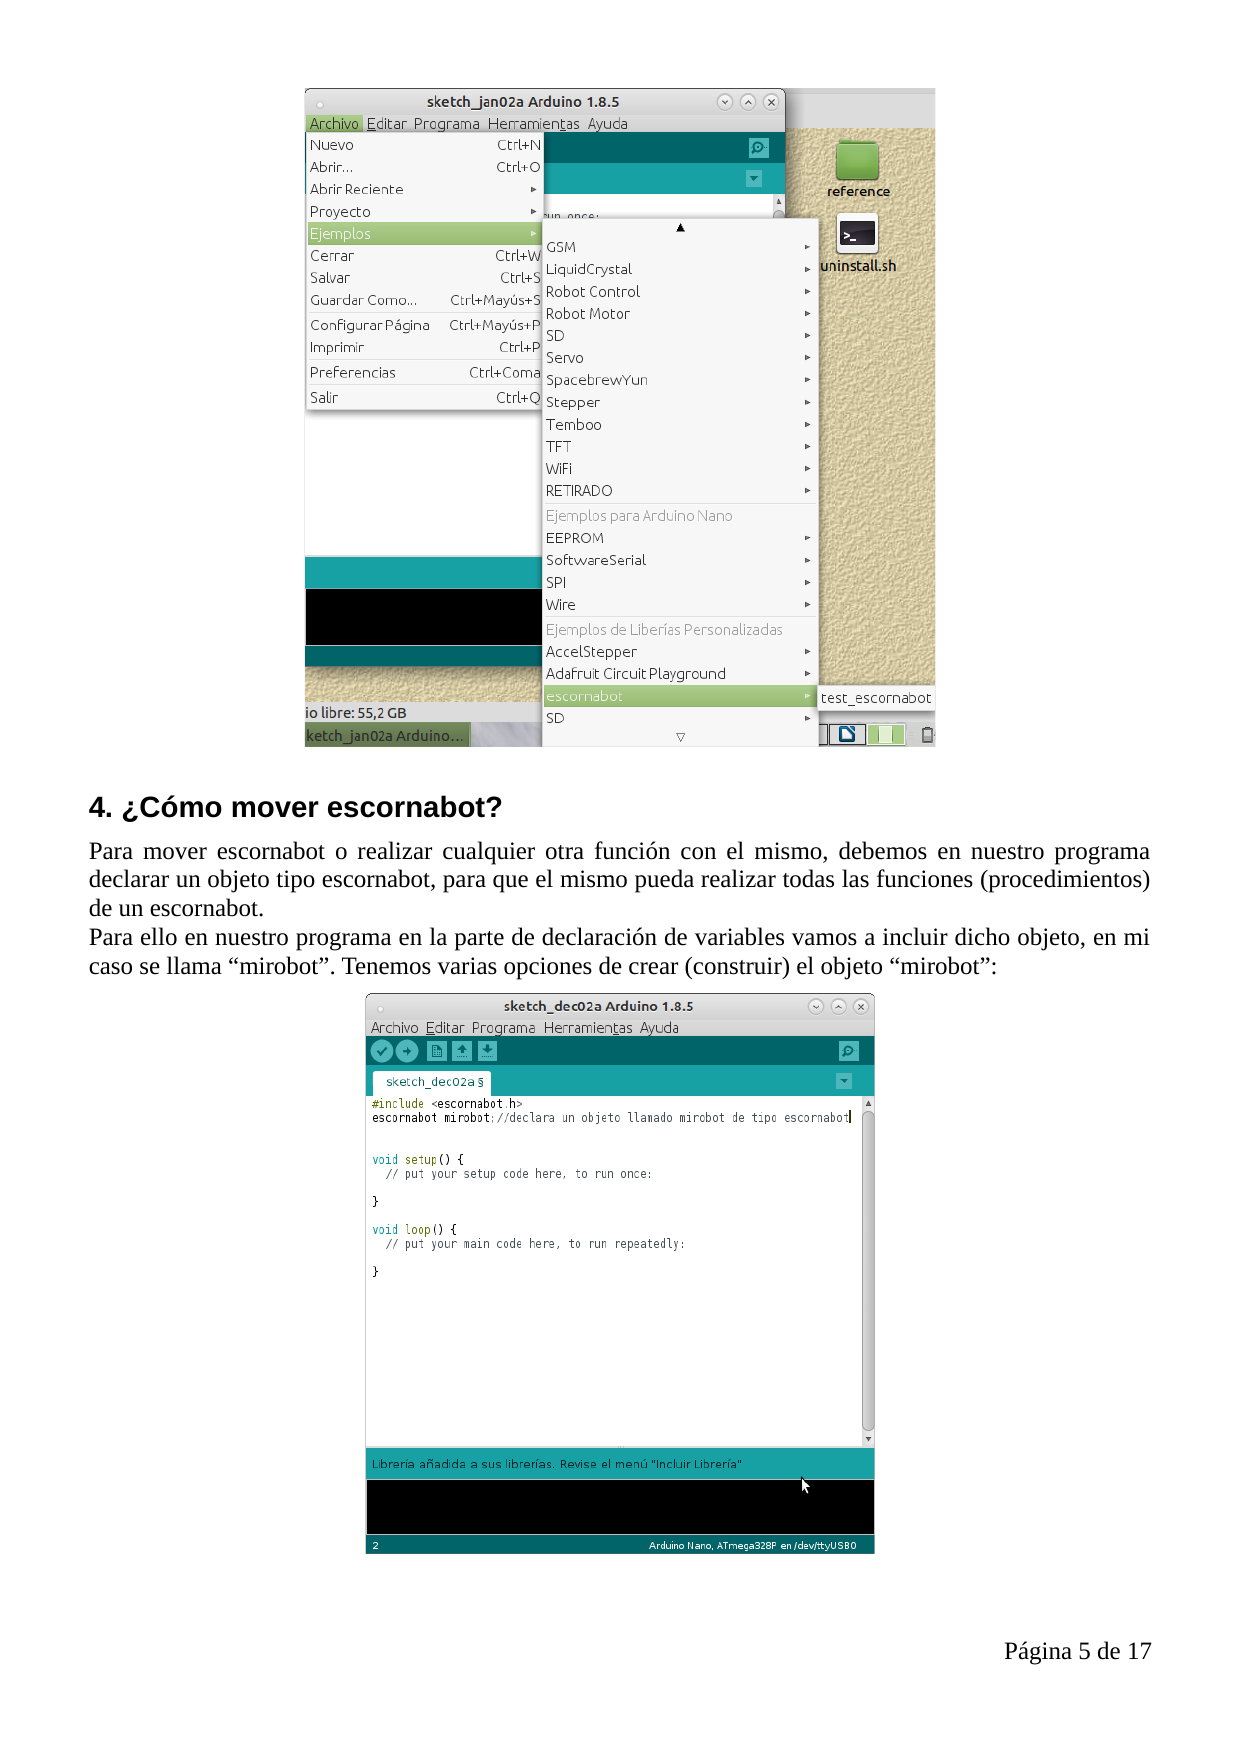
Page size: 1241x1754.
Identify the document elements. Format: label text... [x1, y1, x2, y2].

text Para mover escornabot o realizar cualquier otra función con el mismo, debemos en nuestro programa declarar un objeto tipo escornabot, para que el mismo pueda realizar todas las funciones (procedimientos) de un escornabot. [88, 836, 1152, 922]
subtitle 4. ¿Cómo mover escornabot? [88, 789, 1152, 823]
text Para ello en nuestro programa en la parte de declaración de variables vamos a incluir dicho objeto, en mi caso se llama “mirobot”. Tenemos varias opciones de crear (construir) el objeto “mirobot”: [88, 922, 1152, 979]
picture [365, 993, 875, 1554]
picture [304, 88, 936, 747]
